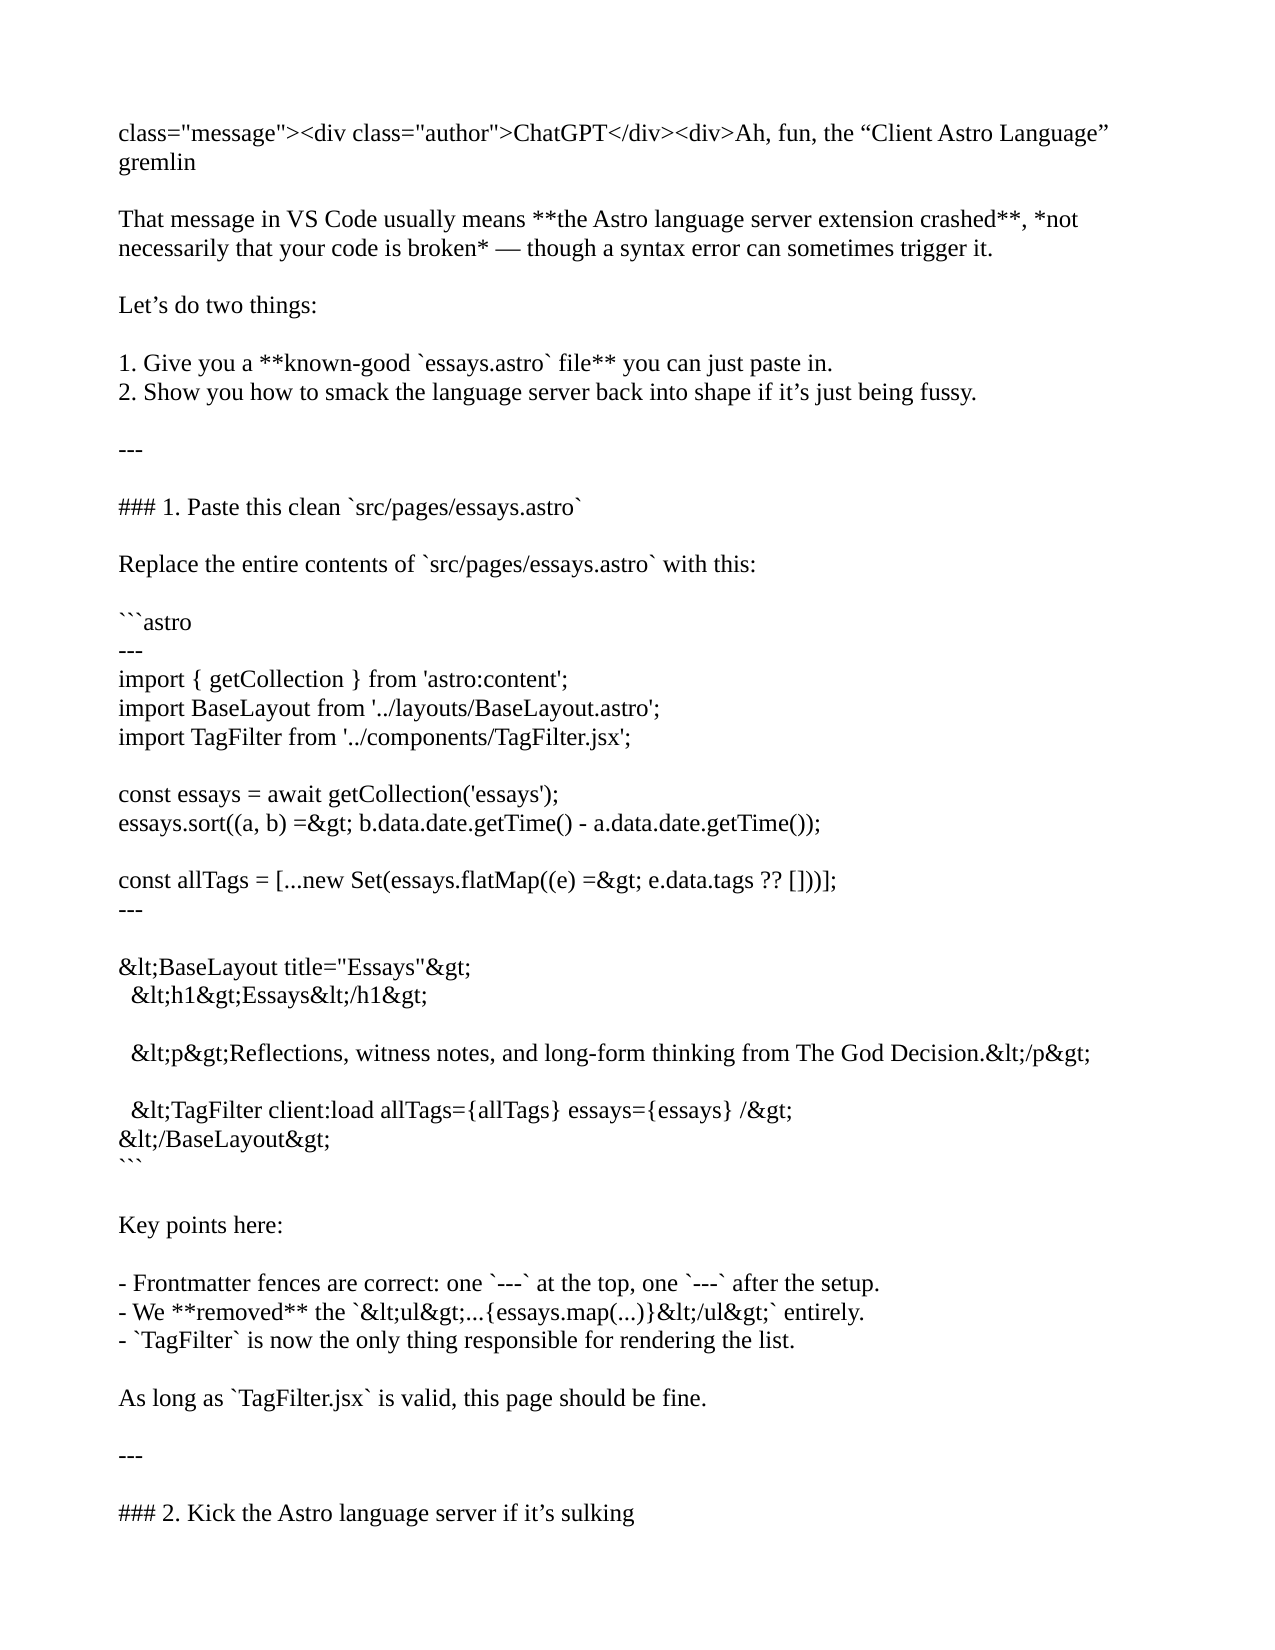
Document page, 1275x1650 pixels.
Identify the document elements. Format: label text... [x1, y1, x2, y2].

text - Frontmatter fences are correct: one `---` at the top, one `---` after the setup. [118, 1268, 1157, 1297]
text &lt;TagFilter client:load allTags={allTags} essays={essays} /&gt; [118, 1096, 1157, 1124]
text --- [118, 894, 1157, 923]
text ```astro [118, 607, 1157, 636]
text As long as `TagFilter.jsx` is valid, this page should be fine. [118, 1383, 1157, 1412]
text ``` [118, 1153, 1157, 1182]
text Let’s do two things: [118, 291, 1157, 319]
text ### 1. Paste this clean `src/pages/essays.astro` [118, 492, 1157, 521]
text essays.sort((a, b) =&gt; b.data.date.getTime() - a.data.date.getTime()); [118, 808, 1157, 837]
text 2. Show you how to smack the language server back into shape if it’s just being fussy. [118, 377, 1157, 406]
text Key points here: [118, 1211, 1157, 1239]
text - `TagFilter` is now the only thing responsible for rendering the list. [118, 1326, 1157, 1354]
text const essays = await getCollection('essays'); [118, 779, 1157, 808]
text class="message"><div class="author">ChatGPT</div><div>Ah, fun, the “Client Astro Language” gremlin 🧌 [118, 118, 1157, 176]
text --- [118, 1441, 1157, 1469]
text Replace the entire contents of `src/pages/essays.astro` with this: [118, 549, 1157, 578]
text 1. Give you a **known-good `essays.astro` file** you can just paste in. [118, 348, 1157, 377]
text import BaseLayout from '../layouts/BaseLayout.astro'; [118, 693, 1157, 722]
text - We **removed** the `&lt;ul&gt;...{essays.map(...)}&lt;/ul&gt;` entirely. [118, 1297, 1157, 1326]
text &lt;BaseLayout title="Essays"&gt; [118, 952, 1157, 981]
text import TagFilter from '../components/TagFilter.jsx'; [118, 722, 1157, 751]
text &lt;/BaseLayout&gt; [118, 1124, 1157, 1153]
text ### 2. Kick the Astro language server if it’s sulking [118, 1498, 1157, 1527]
text const allTags = [...new Set(essays.flatMap((e) =&gt; e.data.tags ?? []))]; [118, 866, 1157, 894]
text --- [118, 636, 1157, 664]
text &lt;p&gt;Reflections, witness notes, and long-form thinking from The God Decision.&lt;/p&gt; [118, 1038, 1157, 1067]
text --- [118, 434, 1157, 463]
text &lt;h1&gt;Essays&lt;/h1&gt; [118, 981, 1157, 1009]
text That message in VS Code usually means **the Astro language server extension crashed**, *not necessarily that your code is broken* — though a syntax error can sometimes trigger it. [118, 204, 1157, 262]
text import { getCollection } from 'astro:content'; [118, 664, 1157, 693]
